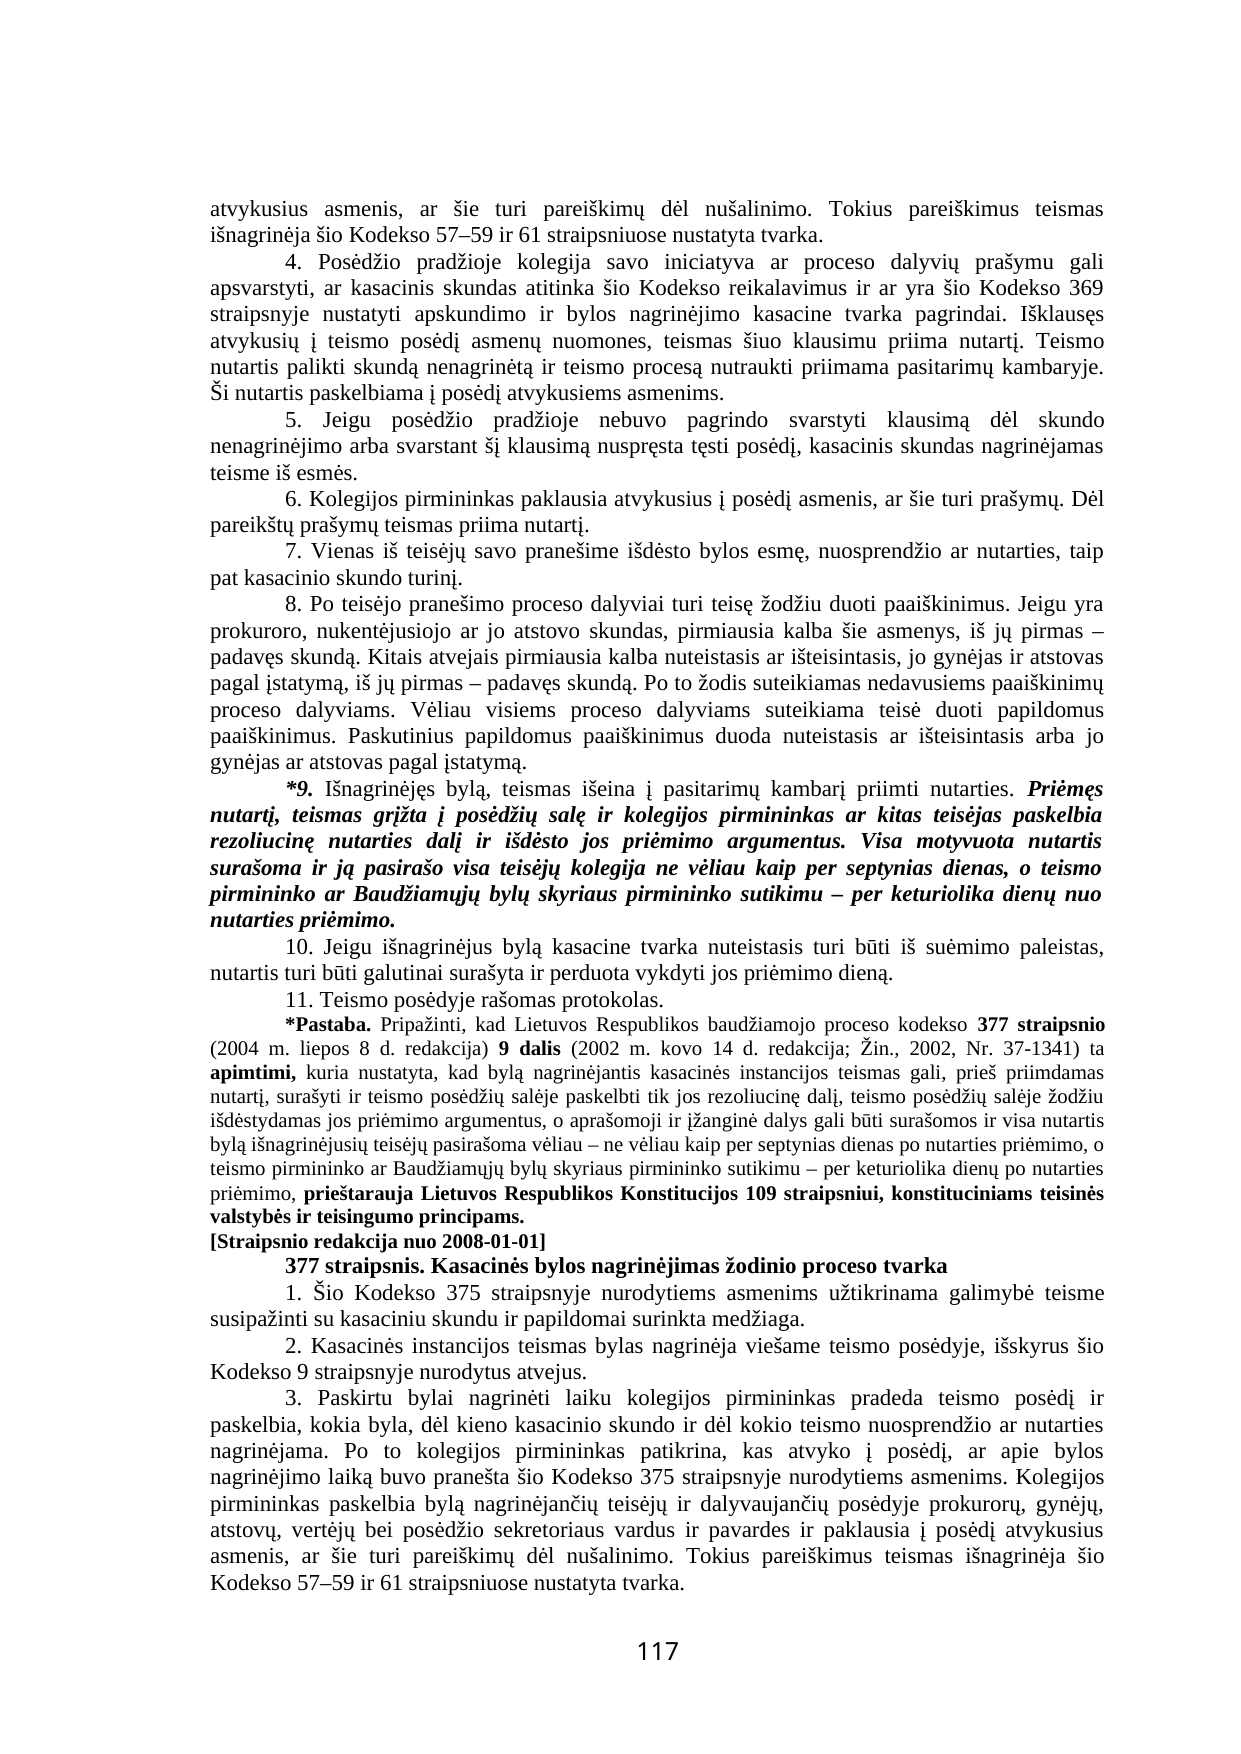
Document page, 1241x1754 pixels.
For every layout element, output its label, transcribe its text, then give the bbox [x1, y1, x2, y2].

text atvykusius asmenis, ar šie turi pareiškimų dėl nušalinimo. Tokius pareiškimus teismas išnagrinėja šio Kodekso 57–59 ir 61 straipsniuose nustatyta tvarka. [210, 195, 1106, 248]
text 2. Kasacinės instancijos teismas bylas nagrinėja viešame teismo posėdyje, išskyrus šio Kodekso 9 straipsnyje nurodytus atvejus. [210, 1332, 1106, 1384]
text 4. Posėdžio pradžioje kolegija savo iniciatyva ar proceso dalyvių prašymu gali apsvarstyti, ar kasacinis skundas atitinka šio Kodekso reikalavimus ir ar yra šio Kodekso 369 straipsnyje nustatyti apskundimo ir bylos nagrinėjimo kasacine tvarka pagrindai. Išklausęs atvykusių į teismo posėdį asmenų nuomones, teismas šiuo klausimu priima nutartį. Teismo nutartis palikti skundą nenagrinėtą ir teismo procesą nutraukti priimama pasitarimų kambaryje. Ši nutartis paskelbiama į posėdį atvykusiems asmenims. [210, 248, 1106, 406]
text 11. Teismo posėdyje rašomas protokolas. [210, 986, 1106, 1012]
text 8. Po teisėjo pranešimo proceso dalyviai turi teisę žodžiu duoti paaiškinimus. Jeigu yra prokuroro, nukentėjusiojo ar jo atstovo skundas, pirmiausia kalba šie asmenys, iš jų pirmas – padavęs skundą. Kitais atvejais pirmiausia kalba nuteistasis ar išteisintasis, jo gynėjas ir atstovas pagal įstatymą, iš jų pirmas – padavęs skundą. Po to žodis suteikiamas nedavusiems paaiškinimų proceso dalyviams. Vėliau visiems proceso dalyviams suteikiama teisė duoti papildomus paaiškinimus. Paskutinius papildomus paaiškinimus duoda nuteistasis ar išteisintasis arba jo gynėjas ar atstovas pagal įstatymą. [210, 590, 1106, 775]
text 377 straipsnis. Kasacinės bylos nagrinėjimas žodinio proceso tvarka [210, 1253, 1106, 1279]
text [Straipsnio redakcija nuo 2008-01-01] [210, 1228, 1106, 1253]
text 7. Vienas iš teisėjų savo pranešime išdėsto bylos esmę, nuosprendžio ar nutarties, taip pat kasacinio skundo turinį. [210, 538, 1106, 590]
text 6. Kolegijos pirmininkas paklausia atvykusius į posėdį asmenis, ar šie turi prašymų. Dėl pareikštų prašymų teismas priima nutartį. [210, 485, 1106, 538]
text 10. Jeigu išnagrinėjus bylą kasacine tvarka nuteistasis turi būti iš suėmimo paleistas, nutartis turi būti galutinai surašyta ir perduota vykdyti jos priėmimo dieną. [210, 933, 1106, 986]
text 5. Jeigu posėdžio pradžioje nebuvo pagrindo svarstyti klausimą dėl skundo nenagrinėjimo arba svarstant šį klausimą nuspręsta tęsti posėdį, kasacinis skundas nagrinėjamas teisme iš esmės. [210, 406, 1106, 485]
text *9. Išnagrinėjęs bylą, teismas išeina į pasitarimų kambarį priimti nutarties. Priėmęs nutartį, teismas grįžta į posėdžių salę ir kolegijos pirmininkas ar kitas teisėjas paskelbia rezoliucinę nutarties dalį ir išdėsto jos priėmimo argumentus. Visa motyvuota nutartis surašoma ir ją pasirašo visa teisėjų kolegija ne vėliau kaip per septynias dienas, o teismo pirmininko ar Baudžiamųjų bylų skyriaus pirmininko sutikimu – per keturiolika dienų nuo nutarties priėmimo. [210, 775, 1106, 933]
text *Pastaba. Pripažinti, kad Lietuvos Respublikos baudžiamojo proceso kodekso 377 straipsnio (2004 m. liepos 8 d. redakcija) 9 dalis (2002 m. kovo 14 d. redakcija; Žin., 2002, Nr. 37-1341) ta apimtimi, kuria nustatyta, kad bylą nagrinėjantis kasacinės instancijos teismas gali, prieš priimdamas nutartį, surašyti ir teismo posėdžių salėje paskelbti tik jos rezoliucinę dalį, teismo posėdžių salėje žodžiu išdėstydamas jos priėmimo argumentus, o aprašomoji ir įžanginė dalys gali būti surašomos ir visa nutartis bylą išnagrinėjusių teisėjų pasirašoma vėliau – ne vėliau kaip per septynias dienas po nutarties priėmimo, o teismo pirmininko ar Baudžiamųjų bylų skyriaus pirmininko sutikimu – per keturiolika dienų po nutarties priėmimo, prieštarauja Lietuvos Respublikos Konstitucijos 109 straipsniui, konstituciniams teisinės valstybės ir teisingumo principams. [210, 1012, 1106, 1228]
text 1. Šio Kodekso 375 straipsnyje nurodytiems asmenims užtikrinama galimybė teisme susipažinti su kasaciniu skundu ir papildomai surinkta medžiaga. [210, 1279, 1106, 1332]
text 3. Paskirtu bylai nagrinėti laiku kolegijos pirmininkas pradeda teismo posėdį ir paskelbia, kokia byla, dėl kieno kasacinio skundo ir dėl kokio teismo nuosprendžio ar nutarties nagrinėjama. Po to kolegijos pirmininkas patikrina, kas atvyko į posėdį, ar apie bylos nagrinėjimo laiką buvo pranešta šio Kodekso 375 straipsnyje nurodytiems asmenims. Kolegijos pirmininkas paskelbia bylą nagrinėjančių teisėjų ir dalyvaujančių posėdyje prokurorų, gynėjų, atstovų, vertėjų bei posėdžio sekretoriaus vardus ir pavardes ir paklausia į posėdį atvykusius asmenis, ar šie turi pareiškimų dėl nušalinimo. Tokius pareiškimus teismas išnagrinėja šio Kodekso 57–59 ir 61 straipsniuose nustatyta tvarka. [210, 1384, 1106, 1595]
